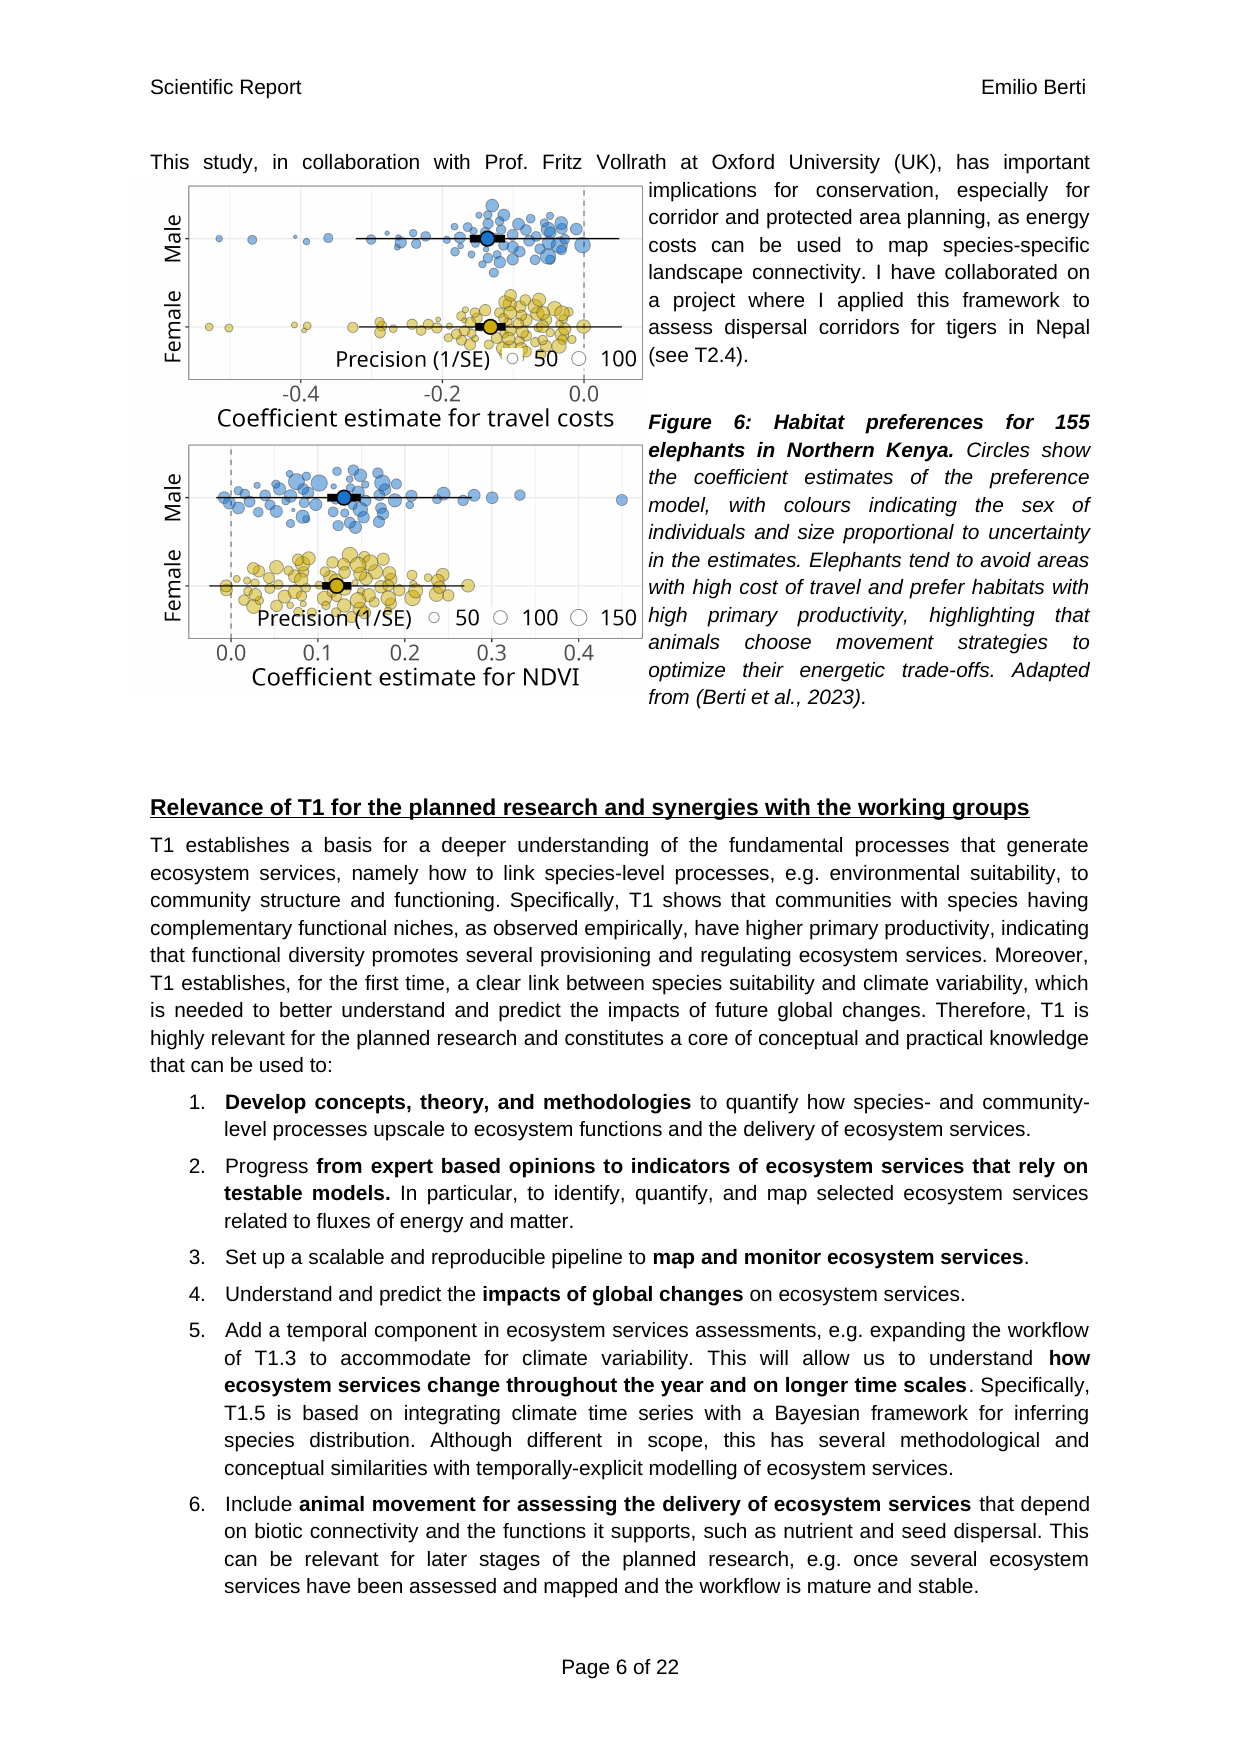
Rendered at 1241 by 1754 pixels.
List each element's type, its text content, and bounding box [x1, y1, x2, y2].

picture [131, 179, 648, 697]
text T1 establishes a basis for a deeper understanding of the fundamental processes that generate ecosystem services, namely how to link species-level processes, e.g. environmental suitability, to community structure and functioning. Specifically, T1 shows that communities with species having complementary functional niches, as observed empirically, have higher primary productivity, indicating that functional diversity promotes several provisioning and regulating ecosystem services. Moreover, T1 establishes, for the first time, a clear link between species suitability and climate variability, which is needed to better understand and predict the impacts of future global changes. Therefore, T1 is highly relevant for the planned research and constitutes a core of conceptual and practical knowledge that can be used to: [150, 833, 1090, 1077]
list Develop concepts, theory, and methodologies to quantify how species- and community-level processes upscale to ecosystem functions and the delivery of ecosystem services. [188, 1089, 1090, 1141]
list Add a temporal component in ecosystem services assessments, e.g. expanding the workflow of T1.3 to accommodate for climate variability. This will allow us to understand how ecosystem services change throughout the year and on longer time scales. Specifically, T1.5 is based on integrating climate time series with a Bayesian framework for inferring species distribution. Although different in scope, this has several methodological and conceptual similarities with temporally-explicit modelling of ecosystem services. [188, 1318, 1090, 1479]
list Include animal movement for assessing the delivery of ecosystem services that depend on biotic connectivity and the functions it supports, such as nutrient and seed dispersal. This can be relevant for later stages of the planned research, e.g. once several ecosystem services have been assessed and mapped and the workflow is mature and stable. [188, 1492, 1090, 1598]
text Figure 6: Habitat preferences for 155 elephants in Northern Kenya. Circles show the coefficient estimates of the preference model, with colours indicating the sex of individuals and size proportional to uncertainty in the estimates. Elephants tend to avoid areas with high cost of travel and prefer habitats with high primary productivity, highlighting that animals choose movement strategies to optimize their energetic trade-offs. Adapted from (Berti et al., 2023). [150, 410, 1090, 709]
list Set up a scalable and reproducible pipeline to map and monitor ecosystem services. [188, 1245, 1090, 1269]
list Understand and predict the impacts of global changes on ecosystem services. [188, 1281, 1090, 1305]
subtitle Relevance of T1 for the planned research and synergies with the working groups [150, 794, 1090, 821]
list Progress from expert based opinions to indicators of ecosystem services that rely on testable models. In particular, to identify, quantify, and map selected ecosystem services related to fluxes of energy and matter. [188, 1153, 1090, 1232]
text This study, in collaboration with Prof. Fritz Vollrath at Oxford University (UK), has important implications for conservation, especially for corridor and protected area planning, as energy costs can be used to map species-specific landscape connectivity. I have collaborated on a project where I applied this framework to assess dispersal corridors for tigers in Nepal (see T2.4). [150, 150, 1090, 366]
